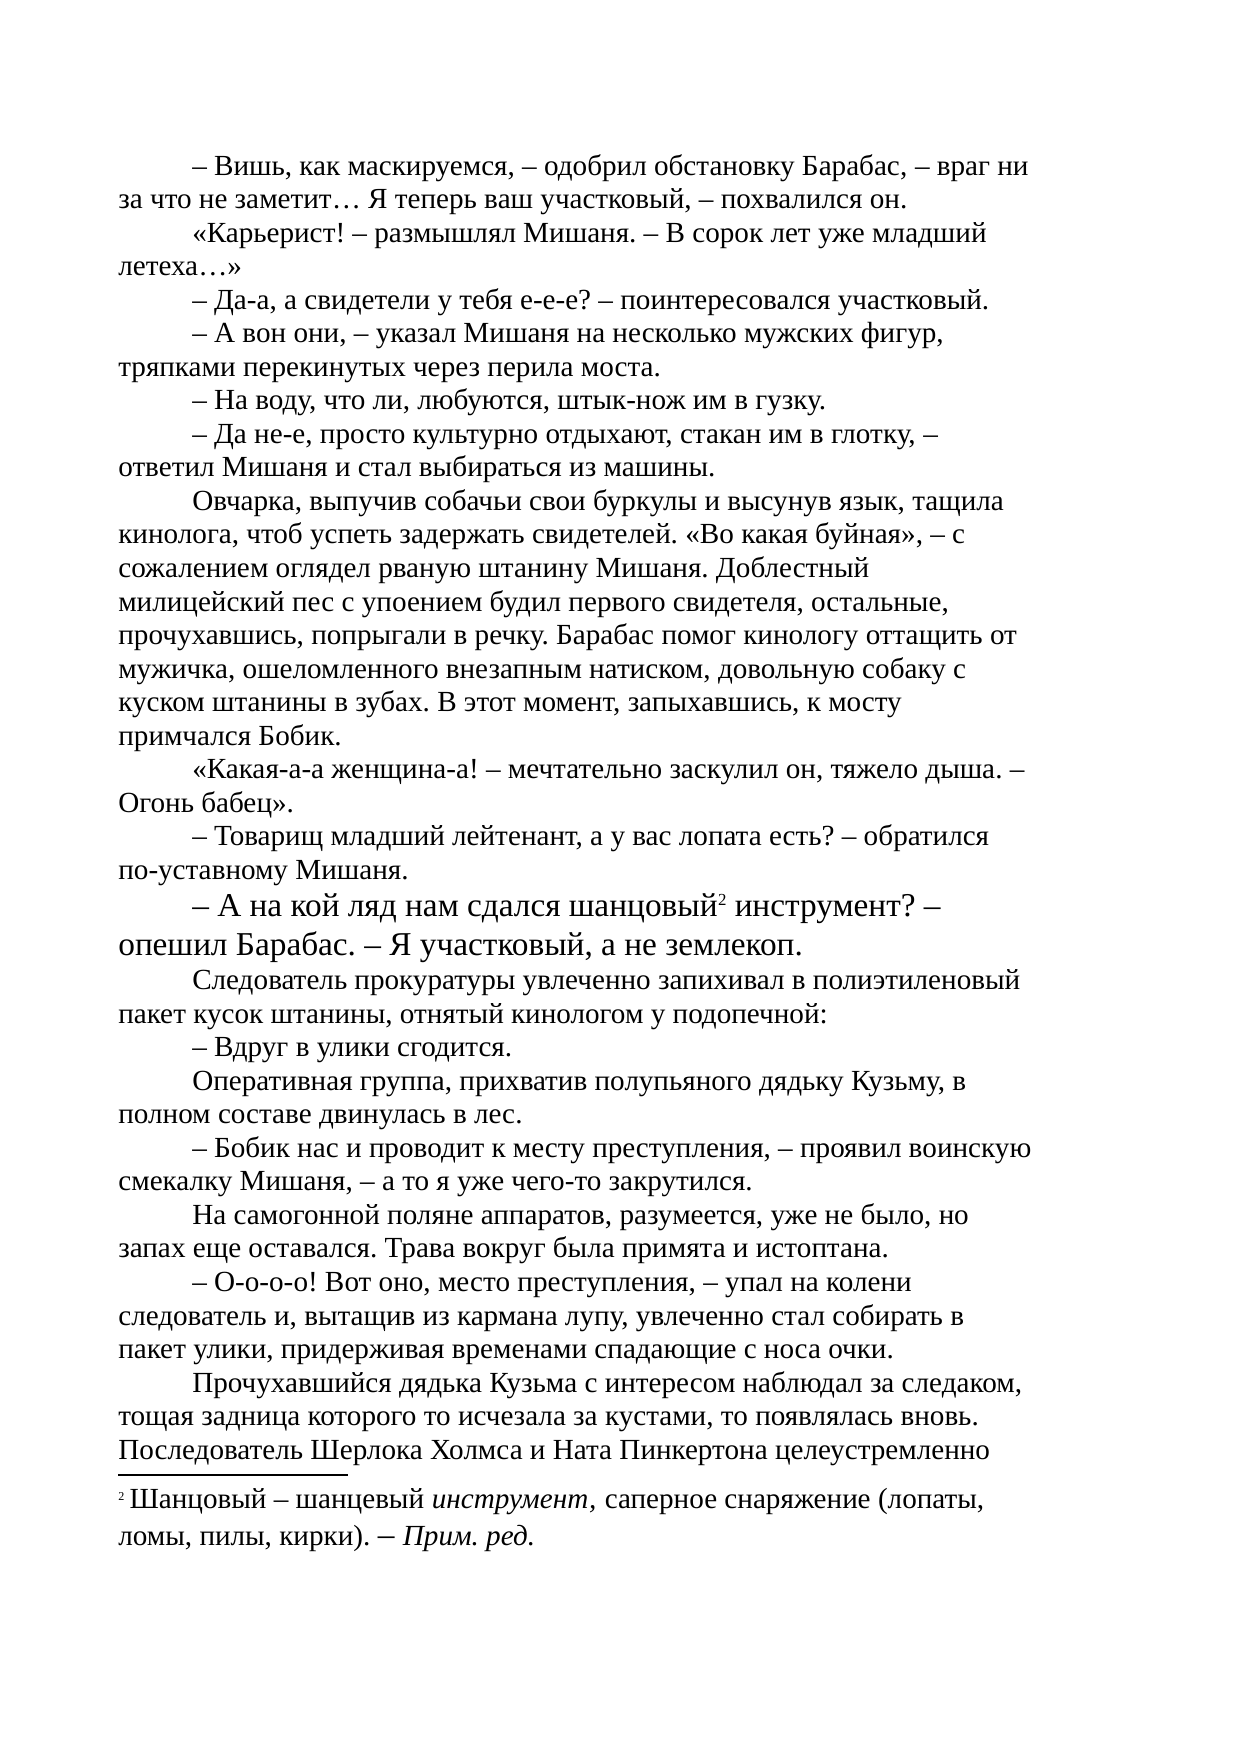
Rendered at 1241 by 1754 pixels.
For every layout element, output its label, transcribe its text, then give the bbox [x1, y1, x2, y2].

text – На воду, что ли, любуются, штык-нож им в гузку. [118, 382, 1033, 416]
text – Вдруг в улики сгодится. [118, 1029, 1033, 1063]
text Шанцовый – шанцевый инструмент, саперное снаряжение (лопаты, ломы, пилы, кирки). – Прим. ред. [118, 1481, 1033, 1553]
text – Бобик нас и проводит к месту преступления, – проявил воинскую смекалку Мишаня, – а то я уже чего-то закрутился. [118, 1130, 1033, 1197]
text Овчарка, выпучив собачьи свои буркулы и высунув язык, тащила кинолога, чтоб успеть задержать свидетелей. «Во какая буйная», – с сожалением оглядел рваную штанину Мишаня. Доблестный милицейский пес с упоением будил первого свидетеля, остальные, прочухавшись, попрыгали в речку. Барабас помог кинологу оттащить от мужичка, ошеломленного внезапным натиском, довольную собаку с куском штанины в зубах. В этот момент, запыхавшись, к мосту примчался Бобик. [118, 483, 1033, 751]
text Прочухавшийся дядька Кузьма с интересом наблюдал за следаком, тощая задница которого то исчезала за кустами, то появлялась вновь. Последователь Шерлока Холмса и Ната Пинкертона целеустремленно [118, 1365, 1033, 1465]
text Оперативная группа, прихватив полупьяного дядьку Кузьму, в полном составе двинулась в лес. [118, 1063, 1033, 1130]
text – А вон они, – указал Мишаня на несколько мужских фигур, тряпками перекинутых через перила моста. [118, 315, 1033, 382]
text – Да не-е, просто культурно отдыхают, стакан им в глотку, – ответил Мишаня и стал выбираться из машины. [118, 416, 1033, 483]
text – А на кой ляд нам сдался шанцовый инструмент? – опешил Барабас. – Я участковый, а не землекоп. [118, 886, 1033, 962]
text – Товарищ младший лейтенант, а у вас лопата есть? – обратился по-уставному Мишаня. [118, 818, 1033, 886]
text – О-о-о-о! Вот оно, место преступления, – упал на колени следователь и, вытащив из кармана лупу, увлеченно стал собирать в пакет улики, придерживая временами спадающие с носа очки. [118, 1264, 1033, 1365]
text – Вишь, как маскируемся, – одобрил обстановку Барабас, – враг ни за что не заметит… Я теперь ваш участковый, – похвалился он. [118, 148, 1033, 215]
text «Карьерист! – размышлял Мишаня. – В сорок лет уже младший летеха…» [118, 215, 1033, 282]
text На самогонной поляне аппаратов, разумеется, уже не было, но запах еще оставался. Трава вокруг была примята и истоптана. [118, 1197, 1033, 1264]
text Следователь прокуратуры увлеченно запихивал в полиэтиленовый пакет кусок штанины, отнятый кинологом у подопечной: [118, 962, 1033, 1029]
text – Да-а, а свидетели у тебя е-е-е? – поинтересовался участковый. [118, 282, 1033, 315]
text «Какая-а-а женщина-а! – мечтательно заскулил он, тяжело дыша. – Огонь бабец». [118, 751, 1033, 818]
